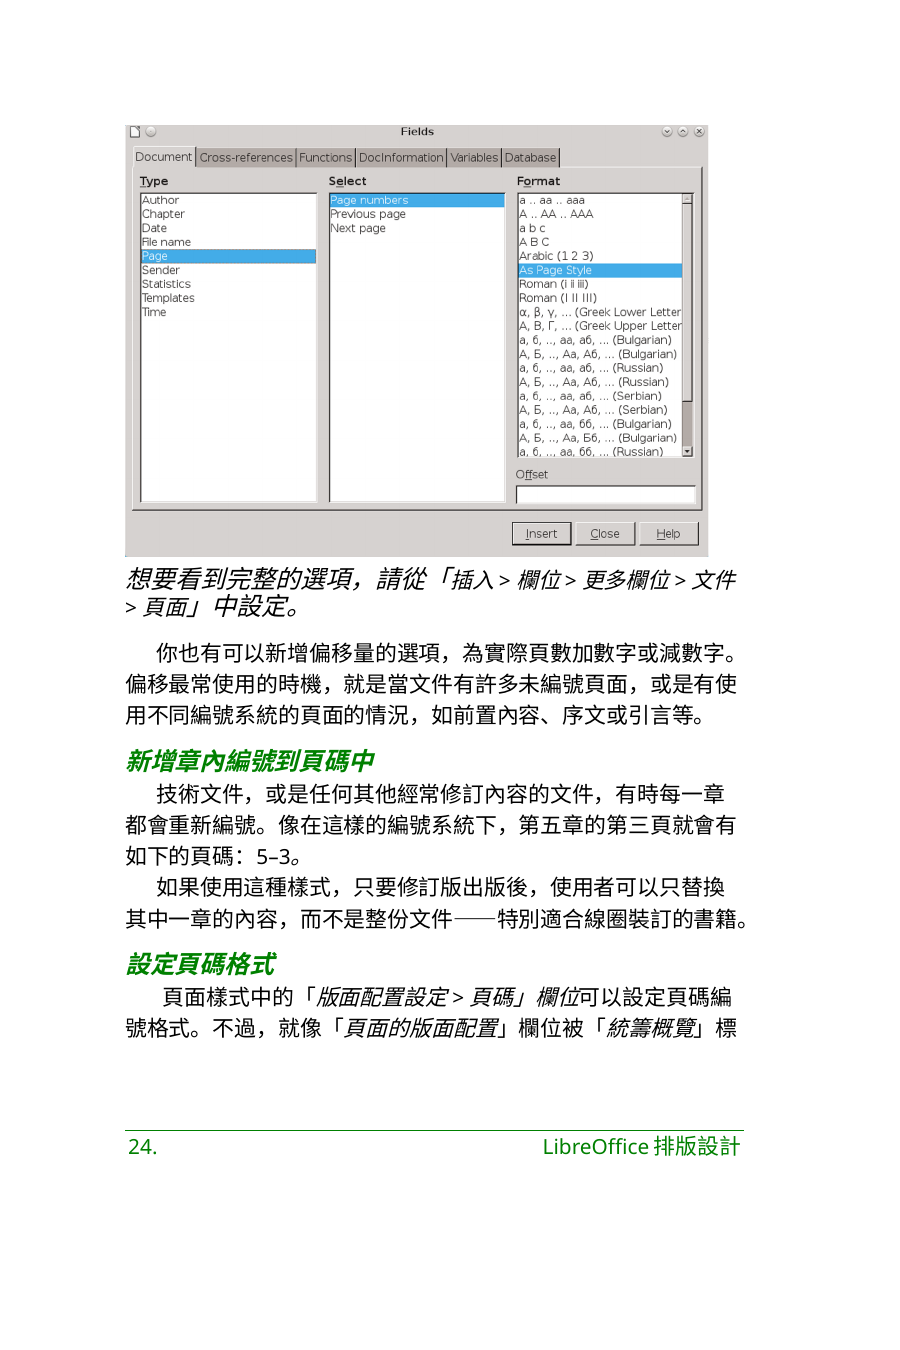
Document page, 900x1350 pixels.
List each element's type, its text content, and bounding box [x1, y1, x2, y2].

picture [125, 125, 709, 557]
text 技術文件，或是任何其他經常修訂內容的文件，有時每一章都會重新編號。像在這樣的編號系統下，第五章的第三頁就會有如下的頁碼：5–3。 [125, 777, 744, 871]
text 如果使用這種樣式，只要修訂版出版後，使用者可以只替換其中一章的內容，而不是整份文件——特別適合線圈裝訂的書籍。 [125, 871, 744, 933]
table_header [125, 125, 744, 559]
text 你也有可以新增偏移量的選項，為實際頁數加數字或減數字。偏移最常使用的時機，就是當文件有許多未編號頁面，或是有使用不同編號系統的頁面的情況，如前置內容、序文或引言等。 [125, 636, 744, 730]
subtitle 新增章內編號到頁碼中 [125, 746, 744, 777]
table_cell 想要看到完整的選項，請從「插入 > 欄位 > 更多欄位 > 文件 > 頁面」中設定。 [125, 559, 744, 621]
subtitle 設定頁碼格式 [125, 949, 744, 980]
text 頁面樣式中的「版面配置設定 > 頁碼」欄位可以設定頁碼編號格式。不過，就像「頁面的版面配置」欄位被「統籌概覽」標 [125, 980, 744, 1043]
